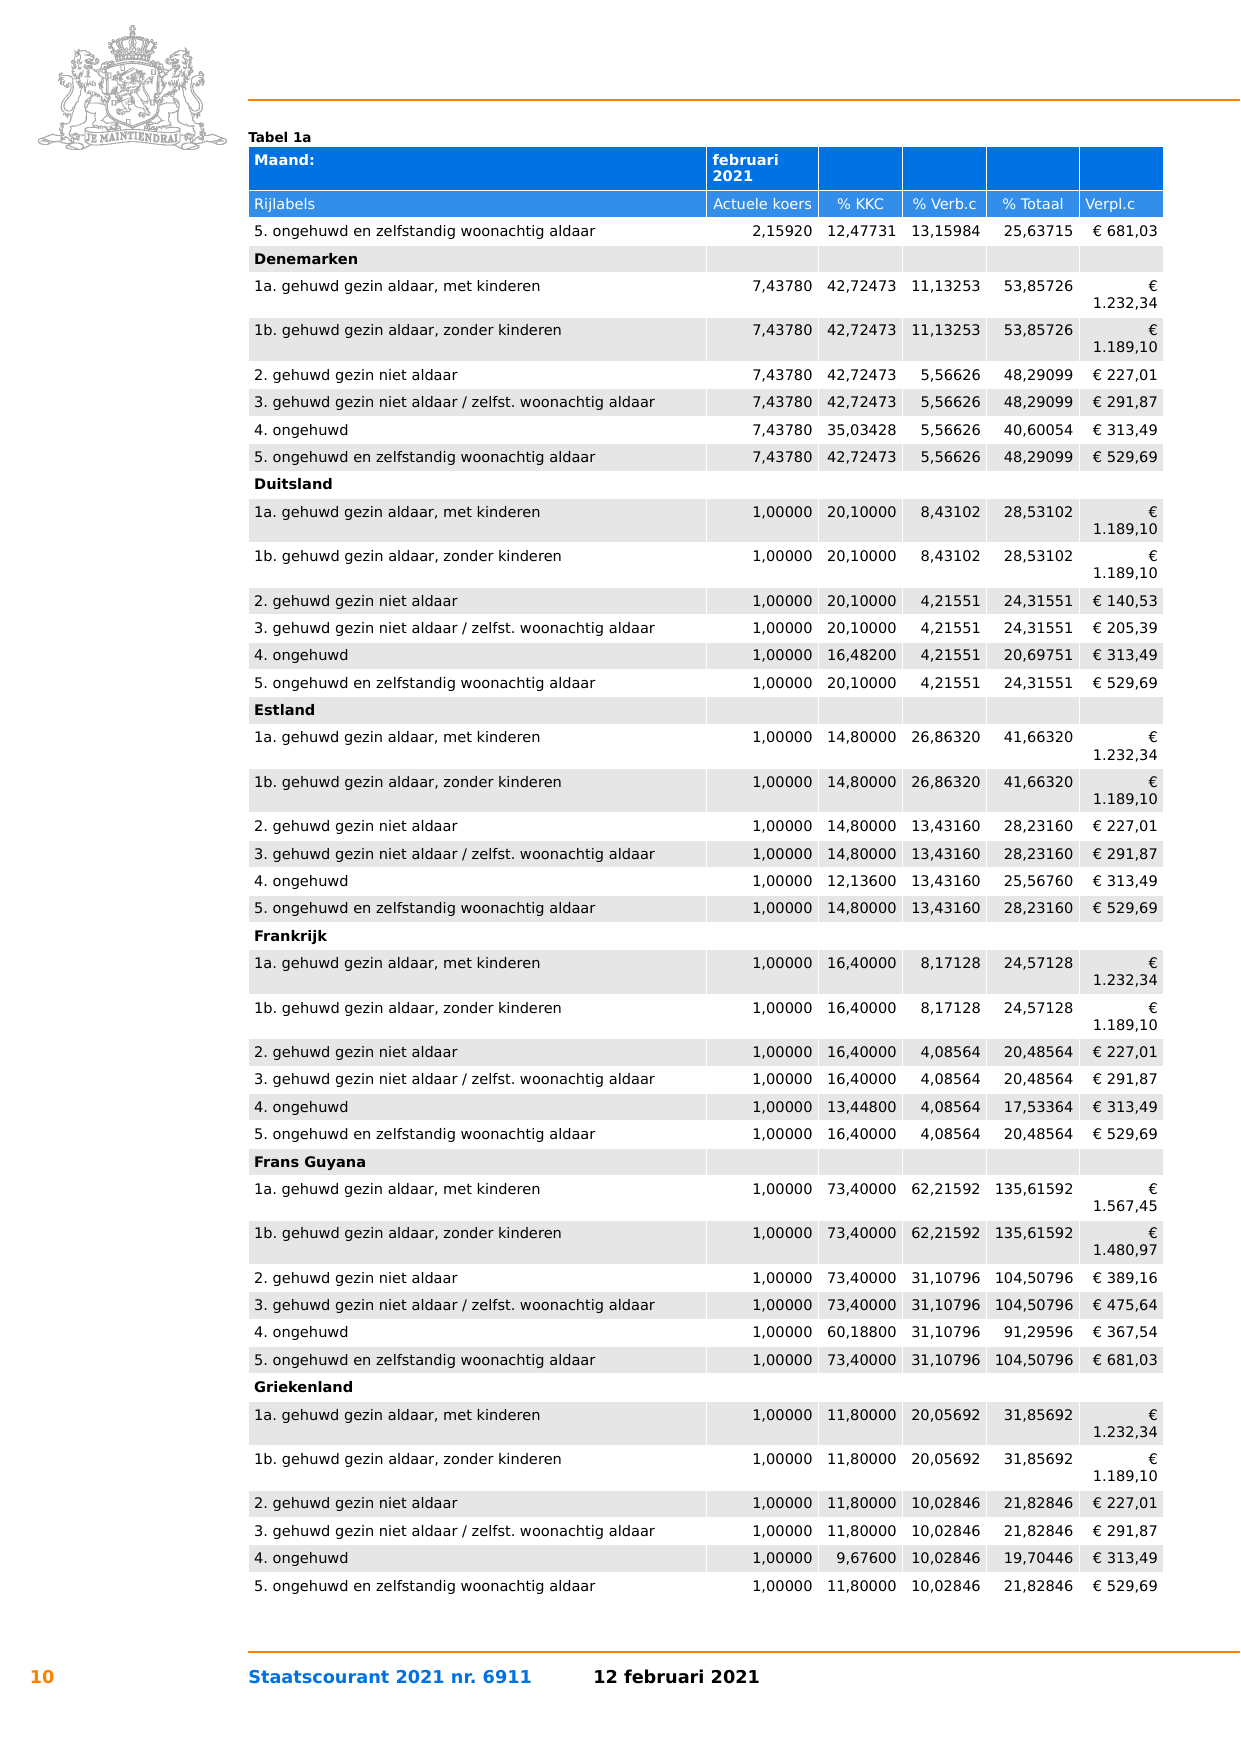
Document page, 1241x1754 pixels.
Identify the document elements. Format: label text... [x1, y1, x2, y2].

table_cell 1b. gehuwd gezin aldaar, zonder kinderen [249, 1446, 706, 1489]
table_cell 1a. gehuwd gezin aldaar, met kinderen [249, 273, 706, 317]
table_cell 16,40000 [819, 1039, 902, 1066]
table_cell € 291,87 [1080, 389, 1163, 416]
table_cell februari 2021 [707, 147, 818, 190]
table_cell 1a. gehuwd gezin aldaar, met kinderen [249, 950, 706, 994]
table_cell € 1.189,10 [1080, 499, 1163, 542]
table_cell 3. gehuwd gezin niet aldaar / zelfst. woonachtig aldaar [249, 1518, 706, 1544]
table_cell € 291,87 [1080, 841, 1163, 867]
table_cell 73,40000 [819, 1265, 902, 1291]
table_cell 4. ongehuwd [249, 1094, 706, 1120]
table_cell 1,00000 [707, 588, 818, 614]
table_cell [1080, 697, 1163, 724]
table_cell 135,61592 [987, 1221, 1079, 1264]
table_cell Verpl.c [1080, 191, 1163, 217]
table_cell € 389,16 [1080, 1265, 1163, 1291]
table_cell € 291,87 [1080, 1518, 1163, 1544]
table_cell 31,10796 [903, 1320, 986, 1346]
table_cell 20,10000 [819, 588, 902, 614]
table_cell [1080, 1375, 1163, 1401]
table_cell € 681,03 [1080, 1347, 1163, 1373]
table_cell 5,56626 [903, 389, 986, 416]
table_cell 1,00000 [707, 841, 818, 867]
picture [38, 25, 227, 150]
table_cell % Verb.c [903, 191, 986, 217]
table_cell 1,00000 [707, 1121, 818, 1148]
table_cell 1b. gehuwd gezin aldaar, zonder kinderen [249, 1221, 706, 1264]
table_cell 1,00000 [707, 643, 818, 669]
table_cell 20,48564 [987, 1067, 1079, 1093]
table_cell 14,80000 [819, 769, 902, 812]
table_cell 5,56626 [903, 362, 986, 388]
table_cell [987, 246, 1079, 272]
table_cell 48,29099 [987, 389, 1079, 416]
table_cell 31,85692 [987, 1446, 1079, 1489]
table_cell 14,80000 [819, 896, 902, 922]
table_cell 11,80000 [819, 1573, 902, 1599]
table_cell 31,10796 [903, 1265, 986, 1291]
table_cell [903, 147, 986, 190]
table_cell 135,61592 [987, 1176, 1079, 1219]
table_cell 1,00000 [707, 769, 818, 812]
table_cell 28,23160 [987, 896, 1079, 922]
table_cell 1a. gehuwd gezin aldaar, met kinderen [249, 499, 706, 542]
table_cell 4,08564 [903, 1039, 986, 1066]
table_cell 1,00000 [707, 1573, 818, 1599]
table_cell % Totaal [987, 191, 1079, 217]
table_cell € 1.189,10 [1080, 995, 1163, 1038]
table_cell 1,00000 [707, 1491, 818, 1517]
table_cell 1,00000 [707, 1094, 818, 1120]
table_cell € 313,49 [1080, 1545, 1163, 1572]
table_cell 5. ongehuwd en zelfstandig woonachtig aldaar [249, 1347, 706, 1373]
table_cell [707, 1375, 818, 1401]
table_cell 3. gehuwd gezin niet aldaar / zelfst. woonachtig aldaar [249, 615, 706, 641]
table_cell € 1.232,34 [1080, 950, 1163, 994]
table_cell € 227,01 [1080, 1039, 1163, 1066]
table_cell 14,80000 [819, 841, 902, 867]
table_cell 4. ongehuwd [249, 868, 706, 894]
table_cell 48,29099 [987, 362, 1079, 388]
table_cell 16,48200 [819, 643, 902, 669]
table_cell 1b. gehuwd gezin aldaar, zonder kinderen [249, 995, 706, 1038]
table_cell 13,44800 [819, 1094, 902, 1120]
table_cell € 291,87 [1080, 1067, 1163, 1093]
table_cell 13,15984 [903, 219, 986, 245]
table_cell € 1.189,10 [1080, 769, 1163, 812]
table_cell 7,43780 [707, 318, 818, 361]
table_cell € 529,69 [1080, 444, 1163, 471]
table_cell 1,00000 [707, 1347, 818, 1373]
table_cell [707, 923, 818, 949]
table_cell 3. gehuwd gezin niet aldaar / zelfst. woonachtig aldaar [249, 389, 706, 416]
table_cell [987, 1149, 1079, 1175]
table_cell 40,60054 [987, 417, 1079, 443]
table_cell 1,00000 [707, 1545, 818, 1572]
table_cell 20,48564 [987, 1121, 1079, 1148]
table_cell [987, 1375, 1079, 1401]
table_cell 19,70446 [987, 1545, 1079, 1572]
table_cell 8,43102 [903, 499, 986, 542]
table_cell 2. gehuwd gezin niet aldaar [249, 1039, 706, 1066]
table_cell 4,08564 [903, 1067, 986, 1093]
table_cell 8,43102 [903, 543, 986, 587]
table_cell 31,10796 [903, 1292, 986, 1319]
table_cell [1080, 246, 1163, 272]
table_cell € 140,53 [1080, 588, 1163, 614]
table_cell € 1.232,34 [1080, 1402, 1163, 1445]
table_cell 2,15920 [707, 219, 818, 245]
table_cell 10,02846 [903, 1545, 986, 1572]
table_cell [707, 697, 818, 724]
table_cell 21,82846 [987, 1573, 1079, 1599]
table_cell 41,66320 [987, 769, 1079, 812]
table_cell [987, 697, 1079, 724]
table_cell 8,17128 [903, 950, 986, 994]
table_cell € 1.232,34 [1080, 273, 1163, 317]
table_cell [819, 1149, 902, 1175]
table_cell 42,72473 [819, 273, 902, 317]
table_cell 5,56626 [903, 444, 986, 471]
table_cell 14,80000 [819, 814, 902, 840]
table_cell [987, 147, 1079, 190]
table_cell 60,18800 [819, 1320, 902, 1346]
table_cell 4,08564 [903, 1121, 986, 1148]
table_cell 1,00000 [707, 1265, 818, 1291]
table_cell € 529,69 [1080, 1573, 1163, 1599]
table_cell 3. gehuwd gezin niet aldaar / zelfst. woonachtig aldaar [249, 1292, 706, 1319]
table_cell Rijlabels [249, 191, 706, 217]
table_cell [1080, 923, 1163, 949]
table_cell 3. gehuwd gezin niet aldaar / zelfst. woonachtig aldaar [249, 1067, 706, 1093]
table_cell 104,50796 [987, 1292, 1079, 1319]
table_cell 1,00000 [707, 1320, 818, 1346]
table_cell € 313,49 [1080, 643, 1163, 669]
table_cell 1,00000 [707, 868, 818, 894]
table_cell 7,43780 [707, 389, 818, 416]
table_cell 1,00000 [707, 543, 818, 587]
table_cell € 205,39 [1080, 615, 1163, 641]
table_cell 73,40000 [819, 1347, 902, 1373]
table_cell € 1.189,10 [1080, 1446, 1163, 1489]
table_cell 13,43160 [903, 896, 986, 922]
table_cell 7,43780 [707, 362, 818, 388]
table_cell [707, 1149, 818, 1175]
table_cell € 1.189,10 [1080, 543, 1163, 587]
table_cell 16,40000 [819, 995, 902, 1038]
table_cell 11,80000 [819, 1446, 902, 1489]
table_cell 21,82846 [987, 1518, 1079, 1544]
table_cell 16,40000 [819, 1121, 902, 1148]
table_cell 1a. gehuwd gezin aldaar, met kinderen [249, 1176, 706, 1219]
table_cell 11,13253 [903, 273, 986, 317]
table_cell € 227,01 [1080, 814, 1163, 840]
table_cell [819, 697, 902, 724]
table_cell 13,43160 [903, 841, 986, 867]
table_cell 17,53364 [987, 1094, 1079, 1120]
table_cell 24,57128 [987, 995, 1079, 1038]
table_cell € 529,69 [1080, 896, 1163, 922]
table_cell [707, 472, 818, 498]
table_cell Denemarken [249, 246, 706, 272]
table_cell [903, 246, 986, 272]
table_cell 1,00000 [707, 1518, 818, 1544]
table_cell 4,21551 [903, 588, 986, 614]
table_cell € 227,01 [1080, 362, 1163, 388]
table_cell 20,10000 [819, 499, 902, 542]
table_cell [903, 923, 986, 949]
table_cell 4,21551 [903, 670, 986, 696]
table_cell [819, 923, 902, 949]
table_cell 20,48564 [987, 1039, 1079, 1066]
table_cell € 529,69 [1080, 670, 1163, 696]
table_cell 104,50796 [987, 1265, 1079, 1291]
table_cell € 681,03 [1080, 219, 1163, 245]
table_cell 31,85692 [987, 1402, 1079, 1445]
table_cell 11,80000 [819, 1491, 902, 1517]
table_cell 1,00000 [707, 725, 818, 768]
table_cell 53,85726 [987, 318, 1079, 361]
table_cell 42,72473 [819, 318, 902, 361]
table_cell 11,80000 [819, 1402, 902, 1445]
table_cell 12,47731 [819, 219, 902, 245]
table_cell 1,00000 [707, 670, 818, 696]
table_cell 48,29099 [987, 444, 1079, 471]
table_cell [819, 246, 902, 272]
table_cell € 227,01 [1080, 1491, 1163, 1517]
table_cell 4,08564 [903, 1094, 986, 1120]
table_cell 2. gehuwd gezin niet aldaar [249, 1265, 706, 1291]
table_cell Frankrijk [249, 923, 706, 949]
table_cell 1a. gehuwd gezin aldaar, met kinderen [249, 1402, 706, 1445]
table_cell 1,00000 [707, 1039, 818, 1066]
table_cell € 1.480,97 [1080, 1221, 1163, 1264]
table_cell 91,29596 [987, 1320, 1079, 1346]
table_cell € 529,69 [1080, 1121, 1163, 1148]
table_cell 2. gehuwd gezin niet aldaar [249, 1491, 706, 1517]
table_cell [819, 472, 902, 498]
table_cell 73,40000 [819, 1221, 902, 1264]
table_cell 4. ongehuwd [249, 1320, 706, 1346]
table_cell 24,31551 [987, 588, 1079, 614]
table_cell Maand: [249, 147, 706, 190]
table_cell 62,21592 [903, 1221, 986, 1264]
table_cell 73,40000 [819, 1292, 902, 1319]
table_cell 1,00000 [707, 1446, 818, 1489]
table_cell 9,67600 [819, 1545, 902, 1572]
table_cell 10,02846 [903, 1518, 986, 1544]
table_cell 24,31551 [987, 670, 1079, 696]
table_cell 7,43780 [707, 444, 818, 471]
table_cell 5. ongehuwd en zelfstandig woonachtig aldaar [249, 1121, 706, 1148]
table_cell 3. gehuwd gezin niet aldaar / zelfst. woonachtig aldaar [249, 841, 706, 867]
table_cell 4. ongehuwd [249, 417, 706, 443]
table_cell 12,13600 [819, 868, 902, 894]
table_cell 13,43160 [903, 814, 986, 840]
table_cell 4. ongehuwd [249, 643, 706, 669]
table_cell 21,82846 [987, 1491, 1079, 1517]
table_cell 4,21551 [903, 615, 986, 641]
table_cell % KKC [819, 191, 902, 217]
table_cell 41,66320 [987, 725, 1079, 768]
table_cell [903, 1375, 986, 1401]
table_cell 5. ongehuwd en zelfstandig woonachtig aldaar [249, 1573, 706, 1599]
table_cell 13,43160 [903, 868, 986, 894]
table_cell 10,02846 [903, 1491, 986, 1517]
table_cell Griekenland [249, 1375, 706, 1401]
table_cell 5,56626 [903, 417, 986, 443]
table_cell 7,43780 [707, 273, 818, 317]
table_cell 1,00000 [707, 1402, 818, 1445]
table_cell 20,10000 [819, 615, 902, 641]
table_cell 5. ongehuwd en zelfstandig woonachtig aldaar [249, 896, 706, 922]
table_cell 25,56760 [987, 868, 1079, 894]
table_cell € 1.189,10 [1080, 318, 1163, 361]
table_cell 4. ongehuwd [249, 1545, 706, 1572]
table_cell [903, 697, 986, 724]
table_cell 25,63715 [987, 219, 1079, 245]
table_cell € 367,54 [1080, 1320, 1163, 1346]
table_cell [987, 472, 1079, 498]
table_cell € 313,49 [1080, 1094, 1163, 1120]
table_cell 14,80000 [819, 725, 902, 768]
table_cell 1,00000 [707, 896, 818, 922]
table_cell 8,17128 [903, 995, 986, 1038]
table_cell 20,05692 [903, 1402, 986, 1445]
table_cell 2. gehuwd gezin niet aldaar [249, 362, 706, 388]
table_cell Actuele koers [707, 191, 818, 217]
table_cell 11,13253 [903, 318, 986, 361]
table_cell 20,10000 [819, 670, 902, 696]
table_cell 16,40000 [819, 1067, 902, 1093]
table_cell 1b. gehuwd gezin aldaar, zonder kinderen [249, 318, 706, 361]
table_cell 10,02846 [903, 1573, 986, 1599]
table_cell [819, 1375, 902, 1401]
table_cell [903, 1149, 986, 1175]
table_cell 28,53102 [987, 543, 1079, 587]
table_cell 20,10000 [819, 543, 902, 587]
table_cell 1,00000 [707, 1221, 818, 1264]
table_cell 1,00000 [707, 1292, 818, 1319]
table_cell € 1.232,34 [1080, 725, 1163, 768]
table_cell 5. ongehuwd en zelfstandig woonachtig aldaar [249, 670, 706, 696]
table_cell 1,00000 [707, 950, 818, 994]
table_cell 73,40000 [819, 1176, 902, 1219]
table_cell 16,40000 [819, 950, 902, 994]
table_cell 1,00000 [707, 1067, 818, 1093]
table_cell 1b. gehuwd gezin aldaar, zonder kinderen [249, 769, 706, 812]
table_cell 5. ongehuwd en zelfstandig woonachtig aldaar [249, 444, 706, 471]
table_cell 26,86320 [903, 769, 986, 812]
table_cell 53,85726 [987, 273, 1079, 317]
table_cell 1,00000 [707, 995, 818, 1038]
table_cell 24,57128 [987, 950, 1079, 994]
table_cell [903, 472, 986, 498]
table_cell [1080, 1149, 1163, 1175]
table_cell € 475,64 [1080, 1292, 1163, 1319]
table_cell 42,72473 [819, 362, 902, 388]
table_cell 26,86320 [903, 725, 986, 768]
table_cell 20,69751 [987, 643, 1079, 669]
table_cell 42,72473 [819, 444, 902, 471]
table_cell 35,03428 [819, 417, 902, 443]
table_cell 1a. gehuwd gezin aldaar, met kinderen [249, 725, 706, 768]
table_cell [819, 147, 902, 190]
table_cell € 1.567,45 [1080, 1176, 1163, 1219]
table_cell 1b. gehuwd gezin aldaar, zonder kinderen [249, 543, 706, 587]
table_cell 24,31551 [987, 615, 1079, 641]
table_cell [1080, 147, 1163, 190]
table_cell 1,00000 [707, 615, 818, 641]
table_cell € 313,49 [1080, 417, 1163, 443]
table_cell 2. gehuwd gezin niet aldaar [249, 814, 706, 840]
table_cell 62,21592 [903, 1176, 986, 1219]
table_cell Estland [249, 697, 706, 724]
table_cell 28,53102 [987, 499, 1079, 542]
table_cell 4,21551 [903, 643, 986, 669]
table_cell Duitsland [249, 472, 706, 498]
table_cell [707, 246, 818, 272]
table_cell 2. gehuwd gezin niet aldaar [249, 588, 706, 614]
table_cell 42,72473 [819, 389, 902, 416]
table_cell € 313,49 [1080, 868, 1163, 894]
table_cell 7,43780 [707, 417, 818, 443]
table_cell Frans Guyana [249, 1149, 706, 1175]
table_cell 31,10796 [903, 1347, 986, 1373]
table_cell 104,50796 [987, 1347, 1079, 1373]
table_cell 28,23160 [987, 814, 1079, 840]
table_cell [987, 923, 1079, 949]
table_header Tabel 1a [248, 130, 1163, 146]
table_cell 11,80000 [819, 1518, 902, 1544]
table_cell 5. ongehuwd en zelfstandig woonachtig aldaar [249, 219, 706, 245]
table_cell [1080, 472, 1163, 498]
table_cell 28,23160 [987, 841, 1079, 867]
table_cell 20,05692 [903, 1446, 986, 1489]
table_cell 1,00000 [707, 499, 818, 542]
table_cell 1,00000 [707, 1176, 818, 1219]
table_cell 1,00000 [707, 814, 818, 840]
